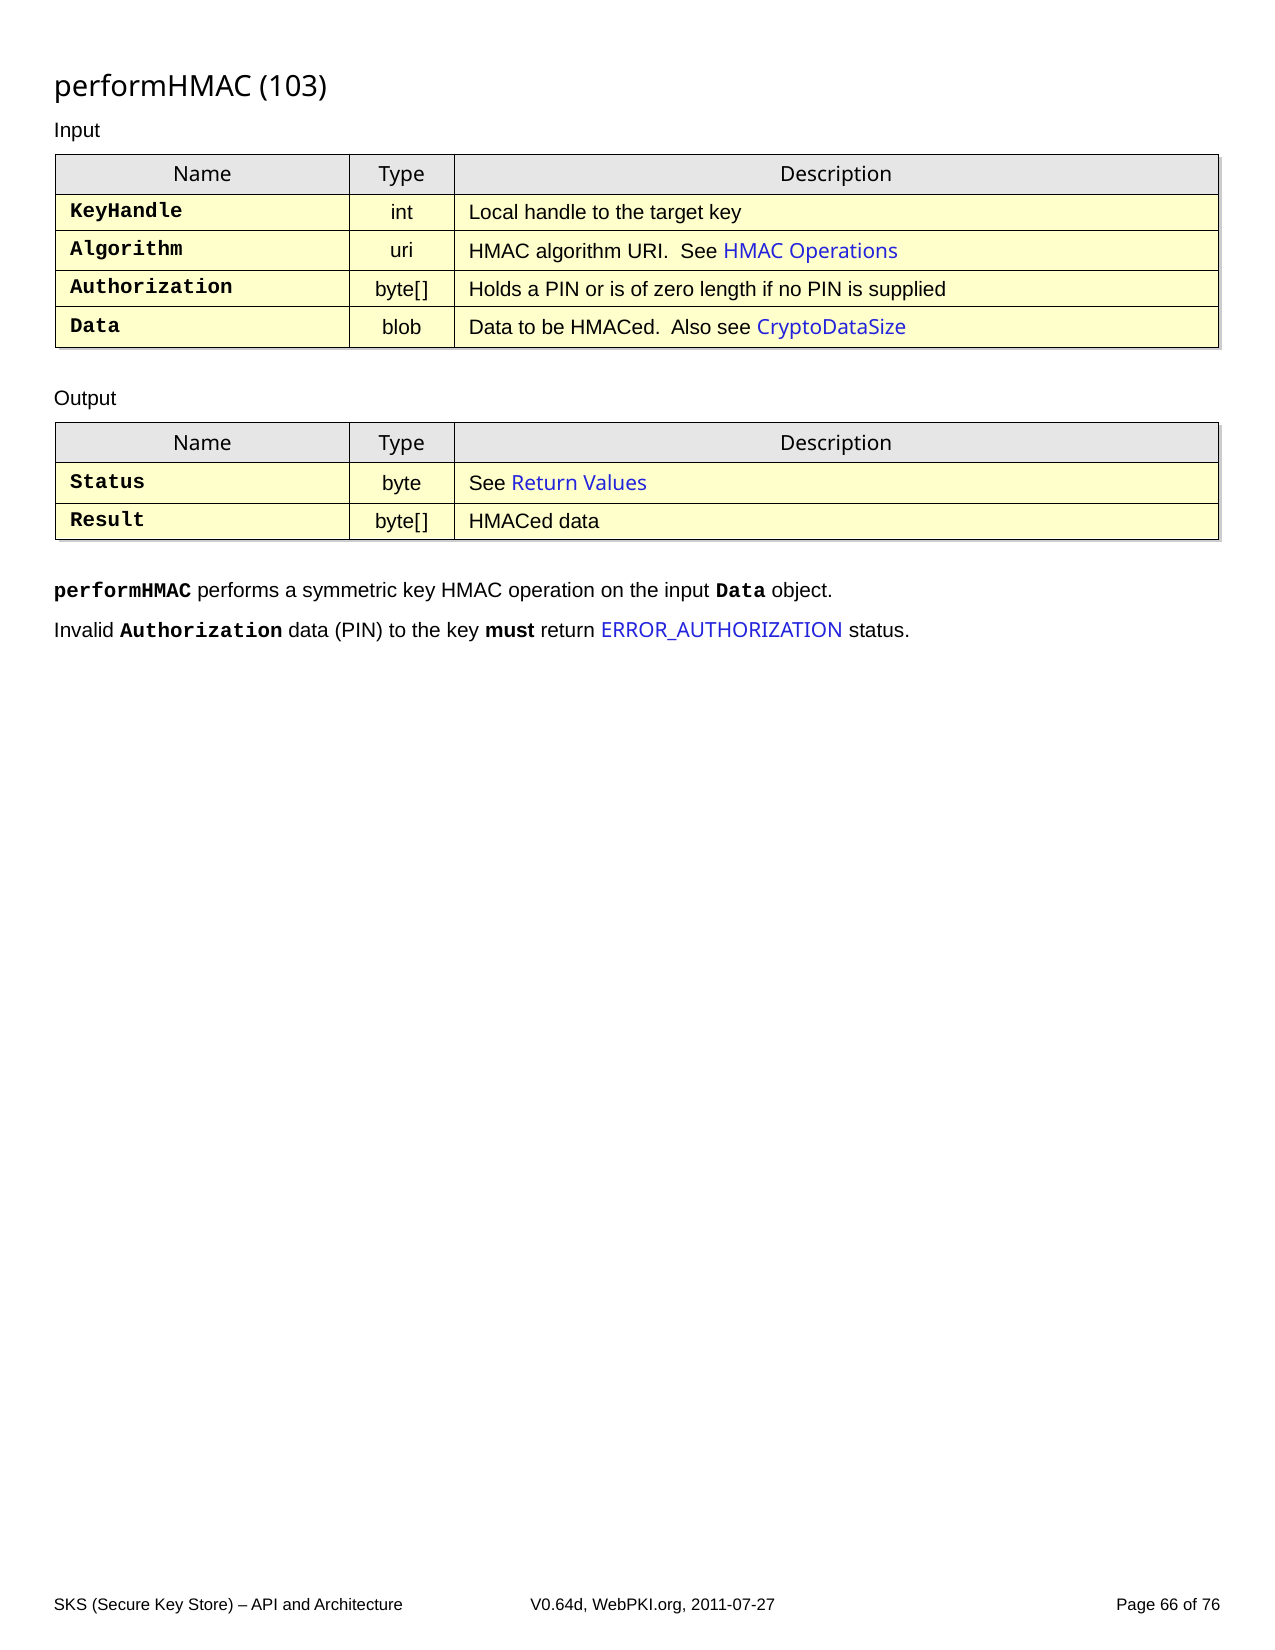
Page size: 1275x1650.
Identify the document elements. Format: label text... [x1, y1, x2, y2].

table_cell Local handle to the target key [455, 195, 1218, 230]
table_cell Algorithm [56, 231, 349, 270]
text Invalid Authorization data (PIN) to the key must return ERROR_AUTHORIZATION status. [54, 616, 1221, 644]
table_cell HMAC algorithm URI. See HMAC Operations ‎ [455, 231, 1218, 270]
table_cell int [350, 195, 454, 230]
table_cell byte⁮[ ] [350, 504, 454, 538]
table_header Description [455, 155, 1218, 194]
table_cell blob [350, 307, 454, 347]
table_cell byte [350, 463, 454, 503]
table_header Description [455, 423, 1218, 462]
table_cell Result [56, 504, 349, 538]
table_cell KeyHandle [56, 195, 349, 230]
text performHMAC performs a symmetric key HMAC operation on the input Data object. [54, 578, 1221, 604]
table_cell Holds a PIN or is of zero length if no PIN is supplied [455, 271, 1218, 306]
subtitle performHMAC (103) [54, 66, 1221, 105]
text Output [54, 386, 1221, 410]
table_header Name [56, 155, 349, 194]
table_cell uri [350, 231, 454, 270]
table_cell HMACed data [455, 504, 1218, 538]
table_header Name [56, 423, 349, 462]
table_cell See Return Values [455, 463, 1218, 503]
table_cell Status [56, 463, 349, 503]
text Input [54, 118, 1221, 142]
table_cell Data [56, 307, 349, 347]
table_cell Data to be HMACed. Also see CryptoDataSize [455, 307, 1218, 347]
table_cell byte⁮[ ] [350, 271, 454, 306]
table_header Type [350, 155, 454, 194]
table_header Type [350, 423, 454, 462]
table_cell Authorization [56, 271, 349, 306]
